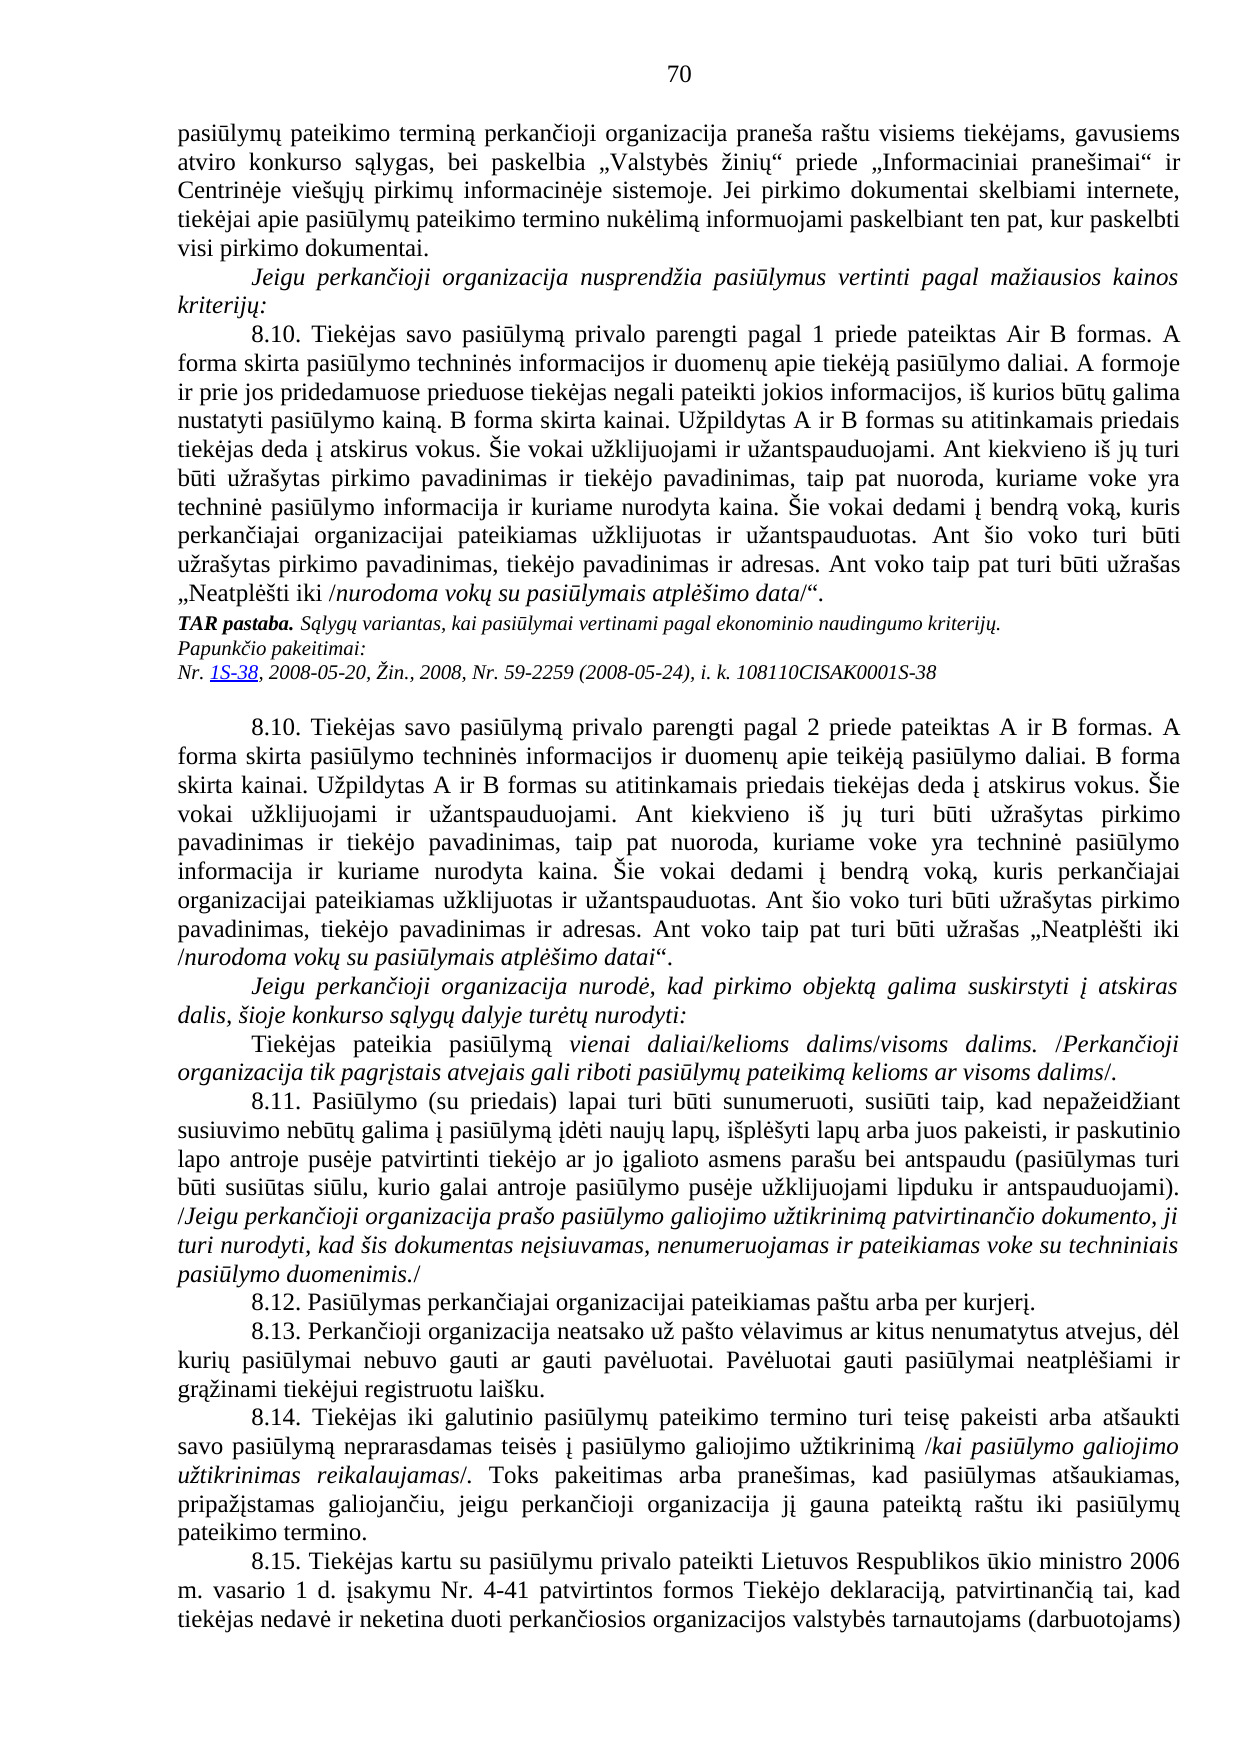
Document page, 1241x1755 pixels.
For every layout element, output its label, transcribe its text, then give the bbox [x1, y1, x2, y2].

text TAR pastaba. Sąlygų variantas, kai pasiūlymai vertinami pagal ekonominio naudingumo kriterijų. [177, 607, 1181, 636]
text 8.12. Pasiūlymas perkančiajai organizacijai pateikiamas paštu arba per kurjerį. [177, 1287, 1181, 1316]
text Nr. 1S-38, 2008-05-20, Žin., 2008, Nr. 59-2259 (2008-05-24), i. k. 108110CISAK0001S-38 [177, 660, 1181, 684]
text 8.14. Tiekėjas iki galutinio pasiūlymų pateikimo termino turi teisę pakeisti arba atšaukti savo pasiūlymą neprarasdamas teisės į pasiūlymo galiojimo užtikrinimą /kai pasiūlymo galiojimo užtikrinimas reikalaujamas/. Toks pakeitimas arba pranešimas, kad pasiūlymas atšaukiamas, pripažįstamas galiojančiu, jeigu perkančioji organizacija jį gauna pateiktą raštu iki pasiūlymų pateikimo termino. [177, 1402, 1181, 1546]
text 8.10. Tiekėjas savo pasiūlymą privalo parengti pagal 2 priede pateiktas A ir B formas. A forma skirta pasiūlymo techninės informacijos ir duomenų apie teikėją pasiūlymo daliai. B forma skirta kainai. Užpildytas A ir B formas su atitinkamais priedais tiekėjas deda į atskirus vokus. Šie vokai užklijuojami ir užantspauduojami. Ant kiekvieno iš jų turi būti užrašytas pirkimo pavadinimas ir tiekėjo pavadinimas, taip pat nuoroda, kuriame voke yra techninė pasiūlymo informacija ir kuriame nurodyta kaina. Šie vokai dedami į bendrą voką, kuris perkančiajai organizacijai pateikiamas užklijuotas ir užantspauduotas. Ant šio voko turi būti užrašytas pirkimo pavadinimas, tiekėjo pavadinimas ir adresas. Ant voko taip pat turi būti užrašas „Neatplėšti iki /nurodoma vokų su pasiūlymais atplėšimo datai“. [177, 712, 1181, 971]
text Jeigu perkančioji organizacija nusprendžia pasiūlymus vertinti pagal mažiausios kainos kriterijų: [177, 262, 1181, 319]
text 8.10. Tiekėjas savo pasiūlymą privalo parengti pagal 1 priede pateiktas Air B formas. A forma skirta pasiūlymo techninės informacijos ir duomenų apie tiekėją pasiūlymo daliai. A formoje ir prie jos pridedamuose prieduose tiekėjas negali pateikti jokios informacijos, iš kurios būtų galima nustatyti pasiūlymo kainą. B forma skirta kainai. Užpildytas A ir B formas su atitinkamais priedais tiekėjas deda į atskirus vokus. Šie vokai užklijuojami ir užantspauduojami. Ant kiekvieno iš jų turi būti užrašytas pirkimo pavadinimas ir tiekėjo pavadinimas, taip pat nuoroda, kuriame voke yra techninė pasiūlymo informacija ir kuriame nurodyta kaina. Šie vokai dedami į bendrą voką, kuris perkančiajai organizacijai pateikiamas užklijuotas ir užantspauduotas. Ant šio voko turi būti užrašytas pirkimo pavadinimas, tiekėjo pavadinimas ir adresas. Ant voko taip pat turi būti užrašas „Neatplėšti iki /nurodoma vokų su pasiūlymais atplėšimo data/“. [177, 319, 1181, 607]
text 8.15. Tiekėjas kartu su pasiūlymu privalo pateikti Lietuvos Respublikos ūkio ministro 2006 m. vasario 1 d. įsakymu Nr. 4-41 patvirtintos formos Tiekėjo deklaraciją, patvirtinančią tai, kad tiekėjas nedavė ir neketina duoti perkančiosios organizacijos valstybės tarnautojams (darbuotojams) [177, 1546, 1181, 1632]
text Papunkčio pakeitimai: [177, 636, 1181, 660]
text pasiūlymų pateikimo terminą perkančioji organizacija praneša raštu visiems tiekėjams, gavusiems atviro konkurso sąlygas, bei paskelbia „Valstybės žinių“ priede „Informaciniai pranešimai“ ir Centrinėje viešųjų pirkimų informacinėje sistemoje. Jei pirkimo dokumentai skelbiami internete, tiekėjai apie pasiūlymų pateikimo termino nukėlimą informuojami paskelbiant ten pat, kur paskelbti visi pirkimo dokumentai. [177, 118, 1181, 262]
text 8.13. Perkančioji organizacija neatsako už pašto vėlavimus ar kitus nenumatytus atvejus, dėl kurių pasiūlymai nebuvo gauti ar gauti pavėluotai. Pavėluotai gauti pasiūlymai neatplėšiami ir grąžinami tiekėjui registruotu laišku. [177, 1316, 1181, 1402]
text 8.11. Pasiūlymo (su priedais) lapai turi būti sunumeruoti, susiūti taip, kad nepažeidžiant susiuvimo nebūtų galima į pasiūlymą įdėti naujų lapų, išplėšyti lapų arba juos pakeisti, ir paskutinio lapo antroje pusėje patvirtinti tiekėjo ar jo įgalioto asmens parašu bei antspaudu (pasiūlymas turi būti susiūtas siūlu, kurio galai antroje pasiūlymo pusėje užklijuojami lipduku ir antspauduojami). /Jeigu perkančioji organizacija prašo pasiūlymo galiojimo užtikrinimą patvirtinančio dokumento, ji turi nurodyti, kad šis dokumentas neįsiuvamas, nenumeruojamas ir pateikiamas voke su techniniais pasiūlymo duomenimis./ [177, 1086, 1181, 1287]
text Tiekėjas pateikia pasiūlymą vienai daliai/kelioms dalims/visoms dalims. /Perkančioji organizacija tik pagrįstais atvejais gali riboti pasiūlymų pateikimą kelioms ar visoms dalims/. [177, 1029, 1181, 1086]
text Jeigu perkančioji organizacija nurodė, kad pirkimo objektą galima suskirstyti į atskiras dalis, šioje konkurso sąlygų dalyje turėtų nurodyti: [177, 971, 1181, 1029]
